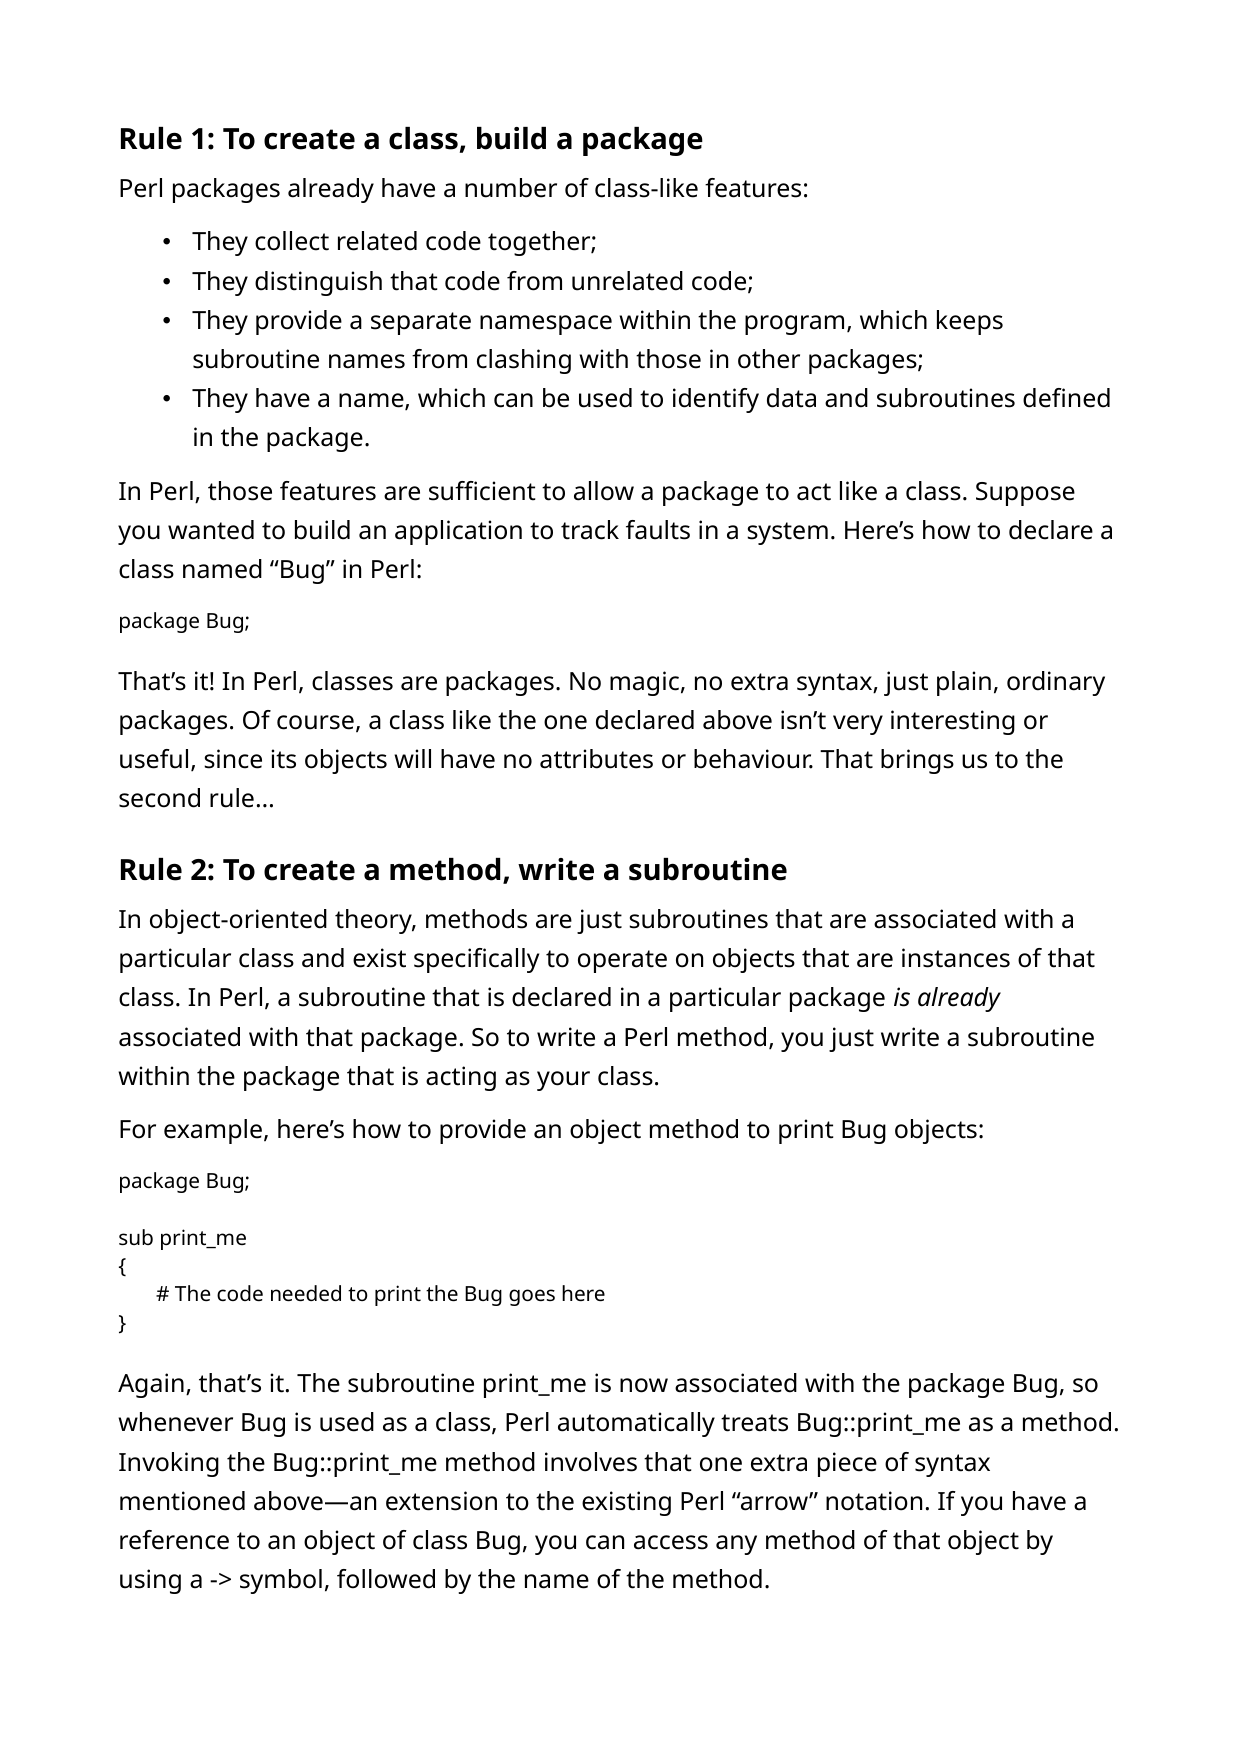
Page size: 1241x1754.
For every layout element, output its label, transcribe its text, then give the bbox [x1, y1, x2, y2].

subtitle Rule 1: To create a class, build a package [118, 118, 1122, 158]
text In Perl, those features are sufficient to allow a package to act like a class. Suppose you wanted to build an application to track faults in a system. Here’s how to declare a class named “Bug” in Perl: [118, 474, 1122, 586]
text package Bug; [118, 1166, 1122, 1194]
text # The code needed to print the Bug goes here [118, 1279, 1122, 1308]
text For example, here’s how to provide an object method to print Bug objects: [118, 1112, 1122, 1146]
text Again, that’s it. The subroutine print_me is now associated with the package Bug, so whenever Bug is used as a class, Perl automatically treats Bug::print_me as a method. Invoking the Bug::print_me method involves that one extra piece of syntax mentioned above—an extension to the existing Perl “arrow” notation. If you have a reference to an object of class Bug, you can access any method of that object by using a -> symbol, followed by the name of the method. [118, 1366, 1122, 1596]
text } [118, 1308, 1122, 1336]
list They have a name, which can be used to identify data and subroutines defined in the package. [162, 381, 1122, 454]
list They provide a separate namespace within the program, which keeps subroutine names from clashing with those in other packages; [162, 302, 1122, 376]
list They collect related code together; [162, 224, 1122, 258]
subtitle Rule 2: To create a method, write a subroutine [118, 849, 1122, 889]
text package Bug; [118, 606, 1122, 634]
text { [118, 1251, 1122, 1279]
text In object-oriented theory, methods are just subroutines that are associated with a particular class and exist specifically to operate on objects that are instances of that class. In Perl, a subroutine that is declared in a particular package is already associated with that package. So to write a Perl method, you just write a subroutine within the package that is acting as your class. [118, 902, 1122, 1092]
text Perl packages already have a number of class-like features: [118, 170, 1122, 204]
text sub print_me [118, 1223, 1122, 1251]
text That’s it! In Perl, classes are packages. No magic, no extra syntax, just plain, ordinary packages. Of course, a class like the one declared above isn’t very interesting or useful, since its objects will have no attributes or behaviour. That brings us to the second rule… [118, 664, 1122, 815]
list They distinguish that code from unrelated code; [162, 263, 1122, 297]
